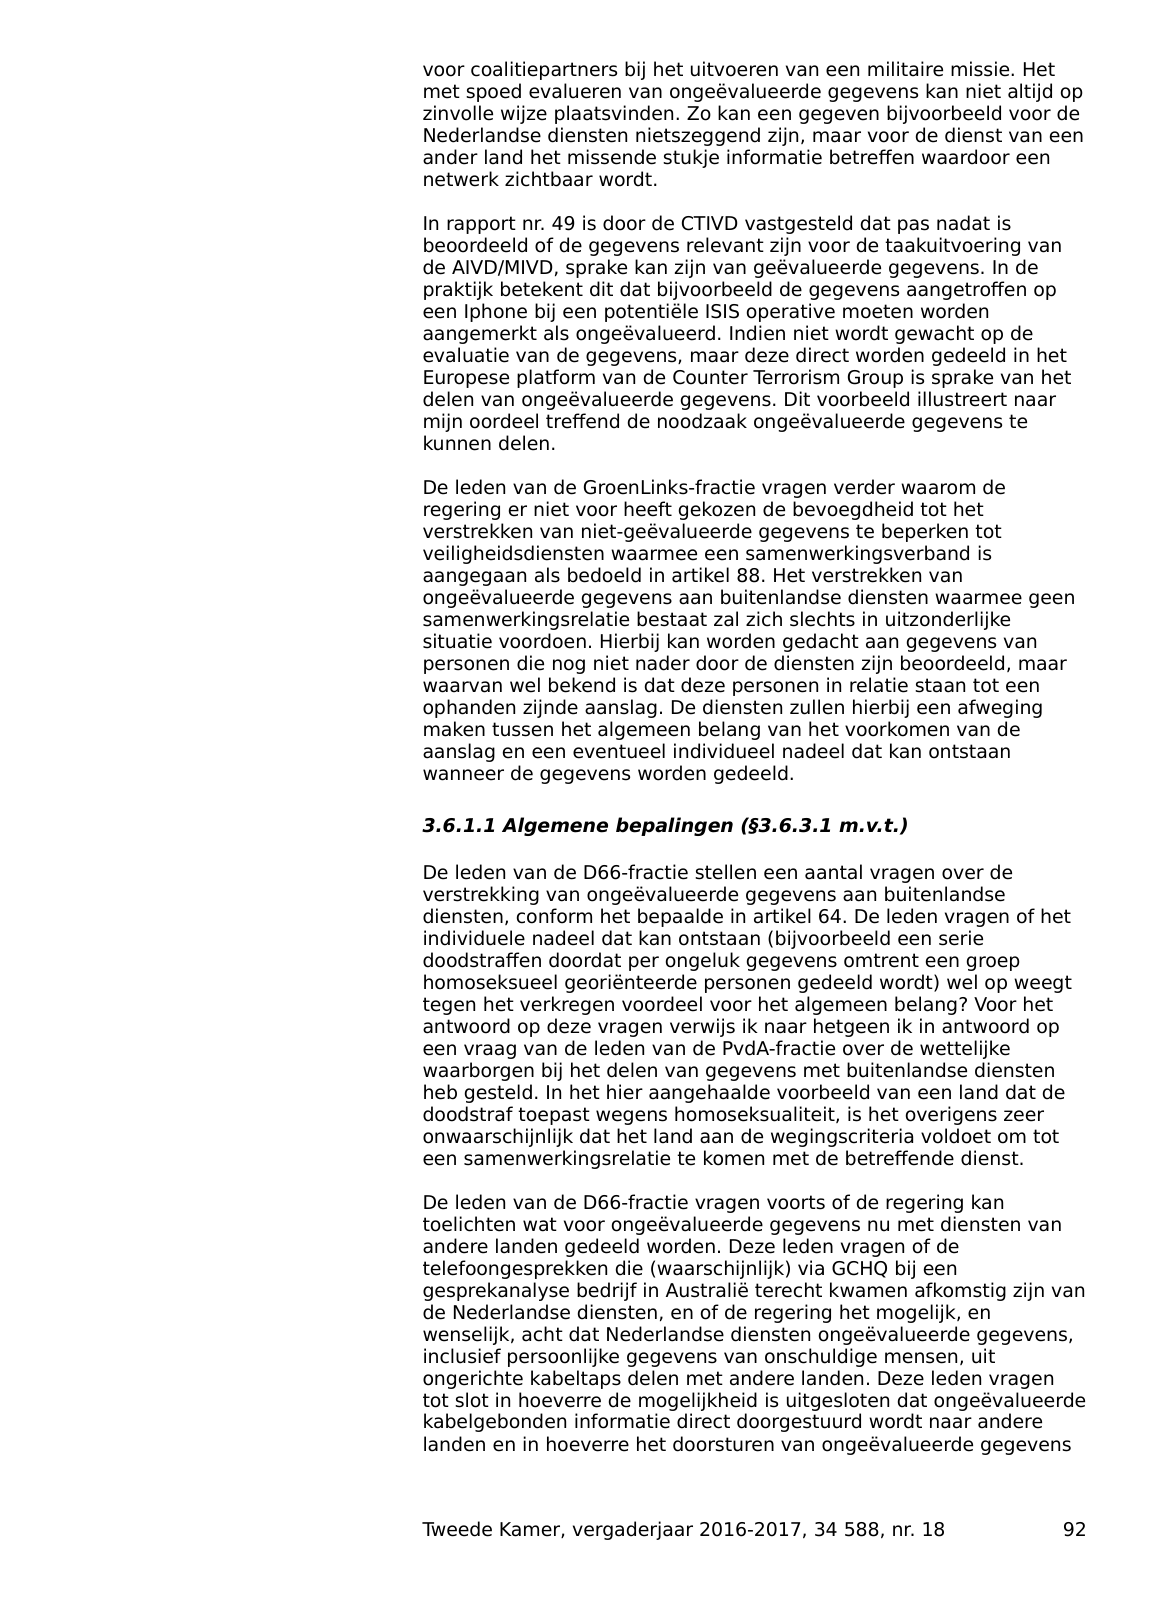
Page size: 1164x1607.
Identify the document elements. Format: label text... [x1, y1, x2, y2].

text voor coalitiepartners bij het uitvoeren van een militaire missie. Het met spoed evalueren van ongeëvalueerde gegevens kan niet altijd op zinvolle wijze plaatsvinden. Zo kan een gegeven bijvoorbeeld voor de Nederlandse diensten nietszeggend zijn, maar voor de dienst van een ander land het missende stukje informatie betreffen waardoor een netwerk zichtbaar wordt. [422, 59, 1087, 191]
text De leden van de D66-fractie vragen voorts of de regering kan toelichten wat voor ongeëvalueerde gegevens nu met diensten van andere landen gedeeld worden. Deze leden vragen of de telefoongesprekken die (waarschijnlijk) via GCHQ bij een gesprekanalyse bedrijf in Australië terecht kwamen afkomstig zijn van de Nederlandse diensten, en of de regering het mogelijk, en wenselijk, acht dat Nederlandse diensten ongeëvalueerde gegevens, inclusief persoonlijke gegevens van onschuldige mensen, uit ongerichte kabeltaps delen met andere landen. Deze leden vragen tot slot in hoeverre de mogelijkheid is uitgesloten dat ongeëvalueerde kabelgebonden informatie direct doorgestuurd wordt naar andere landen en in hoeverre het doorsturen van ongeëvalueerde gegevens [422, 1192, 1087, 1455]
text De leden van de D66-fractie stellen een aantal vragen over de verstrekking van ongeëvalueerde gegevens aan buitenlandse diensten, conform het bepaalde in artikel 64. De leden vragen of het individuele nadeel dat kan ontstaan (bijvoorbeeld een serie doodstraffen doordat per ongeluk gegevens omtrent een groep homoseksueel georiënteerde personen gedeeld wordt) wel op weegt tegen het verkregen voordeel voor het algemeen belang? Voor het antwoord op deze vragen verwijs ik naar hetgeen ik in antwoord op een vraag van de leden van de PvdA-fractie over de wettelijke waarborgen bij het delen van gegevens met buitenlandse diensten heb gesteld. In het hier aangehaalde voorbeeld van een land dat de doodstraf toepast wegens homoseksualiteit, is het overigens zeer onwaarschijnlijk dat het land aan de wegingscriteria voldoet om tot een samenwerkingsrelatie te komen met de betreffende dienst. [422, 862, 1087, 1169]
subtitle 3.6.1.1 Algemene bepalingen (§3.6.3.1 m.v.t.) [422, 815, 1087, 837]
text In rapport nr. 49 is door de CTIVD vastgesteld dat pas nadat is beoordeeld of de gegevens relevant zijn voor de taakuitvoering van de AIVD/MIVD, sprake kan zijn van geëvalueerde gegevens. In de praktijk betekent dit dat bijvoorbeeld de gegevens aangetroffen op een Iphone bij een potentiële ISIS operative moeten worden aangemerkt als ongeëvalueerd. Indien niet wordt gewacht op de evaluatie van de gegevens, maar deze direct worden gedeeld in het Europese platform van de Counter Terrorism Group is sprake van het delen van ongeëvalueerde gegevens. Dit voorbeeld illustreert naar mijn oordeel treffend de noodzaak ongeëvalueerde gegevens te kunnen delen. [422, 213, 1087, 455]
text De leden van de GroenLinks-fractie vragen verder waarom de regering er niet voor heeft gekozen de bevoegdheid tot het verstrekken van niet-geëvalueerde gegevens te beperken tot veiligheidsdiensten waarmee een samenwerkingsverband is aangegaan als bedoeld in artikel 88. Het verstrekken van ongeëvalueerde gegevens aan buitenlandse diensten waarmee geen samenwerkingsrelatie bestaat zal zich slechts in uitzonderlijke situatie voordoen. Hierbij kan worden gedacht aan gegevens van personen die nog niet nader door de diensten zijn beoordeeld, maar waarvan wel bekend is dat deze personen in relatie staan tot een ophanden zijnde aanslag. De diensten zullen hierbij een afweging maken tussen het algemeen belang van het voorkomen van de aanslag en een eventueel individueel nadeel dat kan ontstaan wanneer de gegevens worden gedeeld. [422, 477, 1087, 785]
